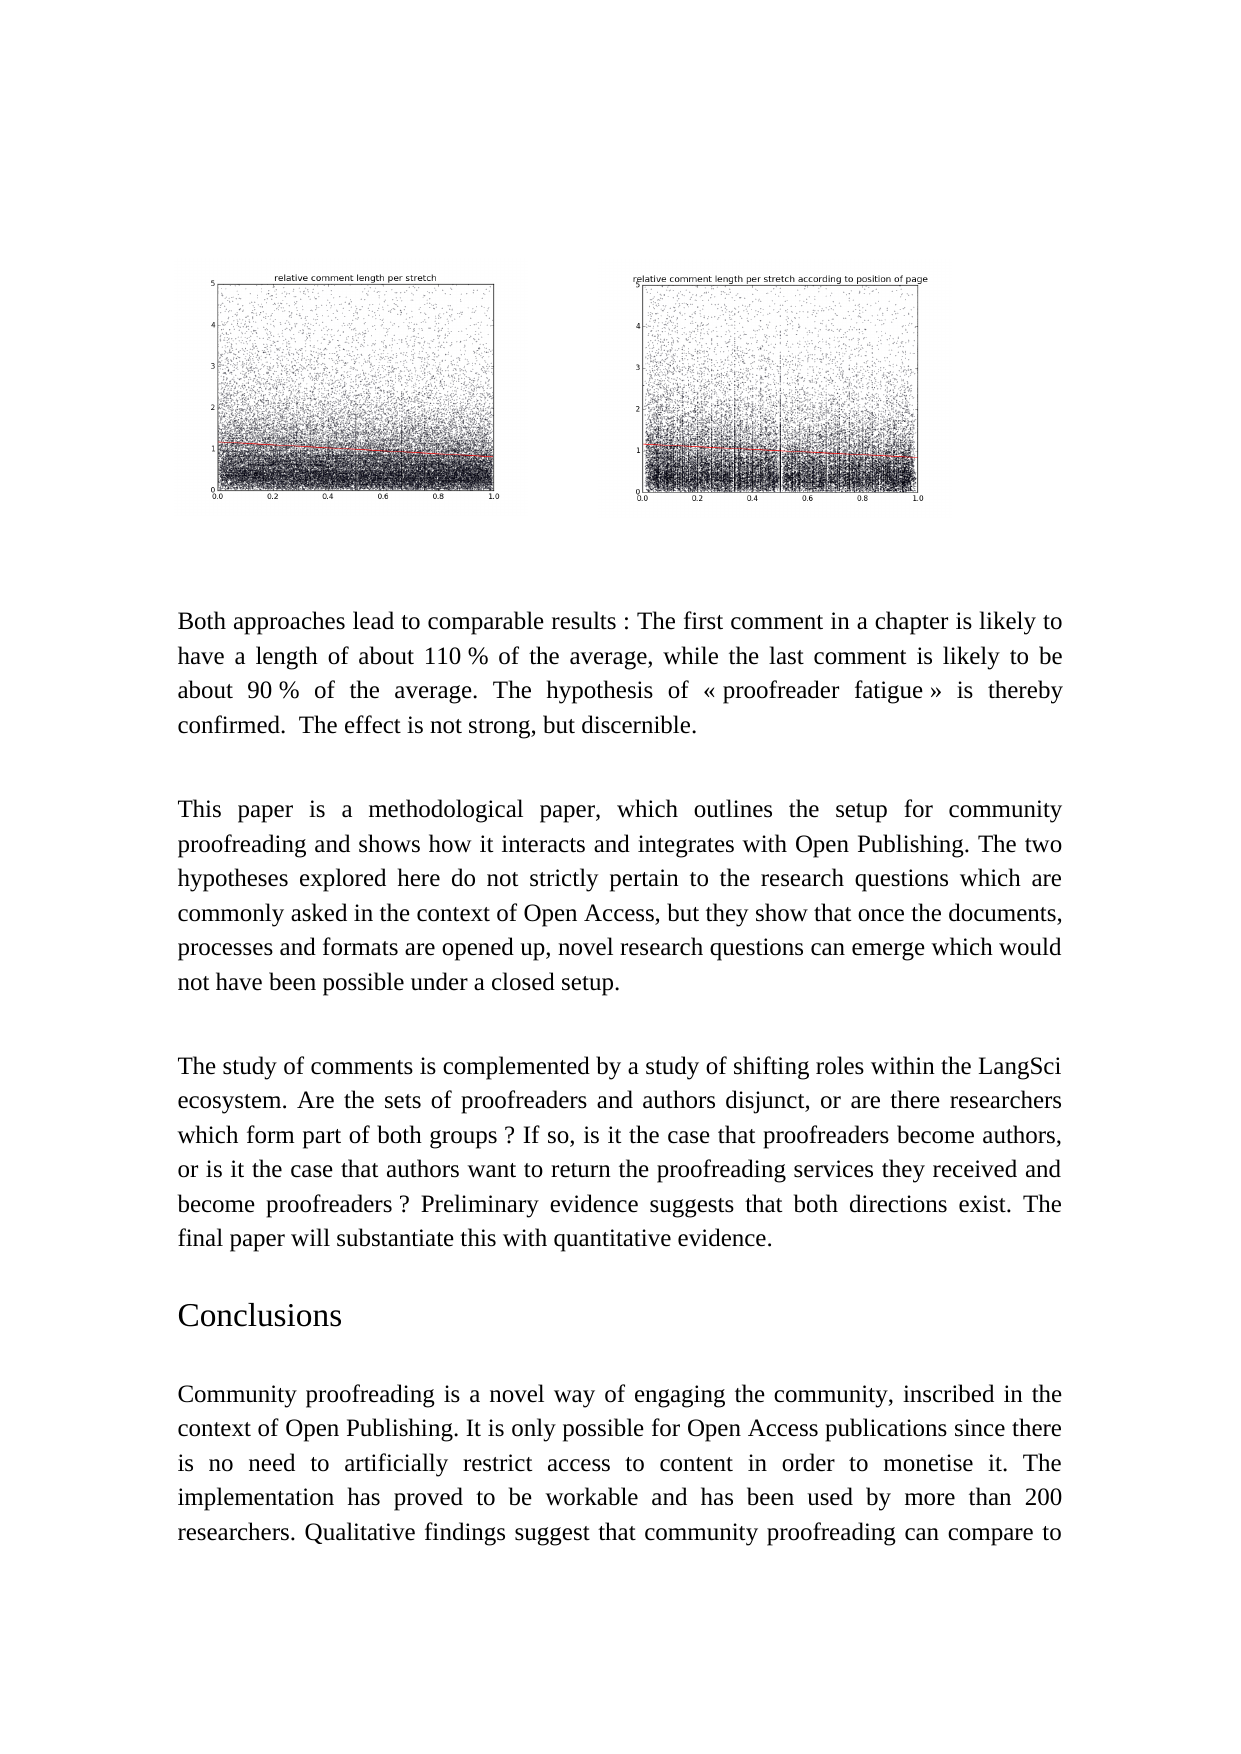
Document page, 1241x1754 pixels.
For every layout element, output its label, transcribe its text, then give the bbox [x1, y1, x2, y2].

text Both approaches lead to comparable results : The first comment in a chapter is likely to have a length of about 110 % of the average, while the last comment is likely to be about 90 % of the average. The hypothesis of « proofreader fatigue » is thereby confirmed. The effect is not strong, but discernible. [177, 606, 1063, 738]
picture [173, 258, 529, 516]
text This paper is a methodological paper, which outlines the setup for community proofreading and shows how it interacts and integrates with Open Publishing. The two hypotheses explored here do not strictly pertain to the research questions which are commonly asked in the context of Open Access, but they show that once the documents, processes and formats are opened up, novel research questions can emerge which would not have been possible under a closed setup. [177, 794, 1063, 995]
subtitle Conclusions [177, 1295, 1028, 1334]
text The study of comments is complemented by a study of shifting roles within the LangSci ecosystem. Are the sets of proofreaders and authors disjunct, or are there researchers which form part of both groups ? If so, is it the case that proofreaders become authors, or is it the case that authors want to return the proofreading services they received and become proofreaders ? Preliminary evidence suggests that both directions exist. The final paper will substantiate this with quantitative evidence. [177, 1051, 1063, 1252]
text Community proofreading is a novel way of engaging the community, inscribed in the context of Open Publishing. It is only possible for Open Access publications since there is no need to artificially restrict access to content in order to monetise it. The implementation has proved to be workable and has been used by more than 200 researchers. Qualitative findings suggest that community proofreading can compare to [177, 1379, 1063, 1546]
picture [598, 259, 953, 518]
